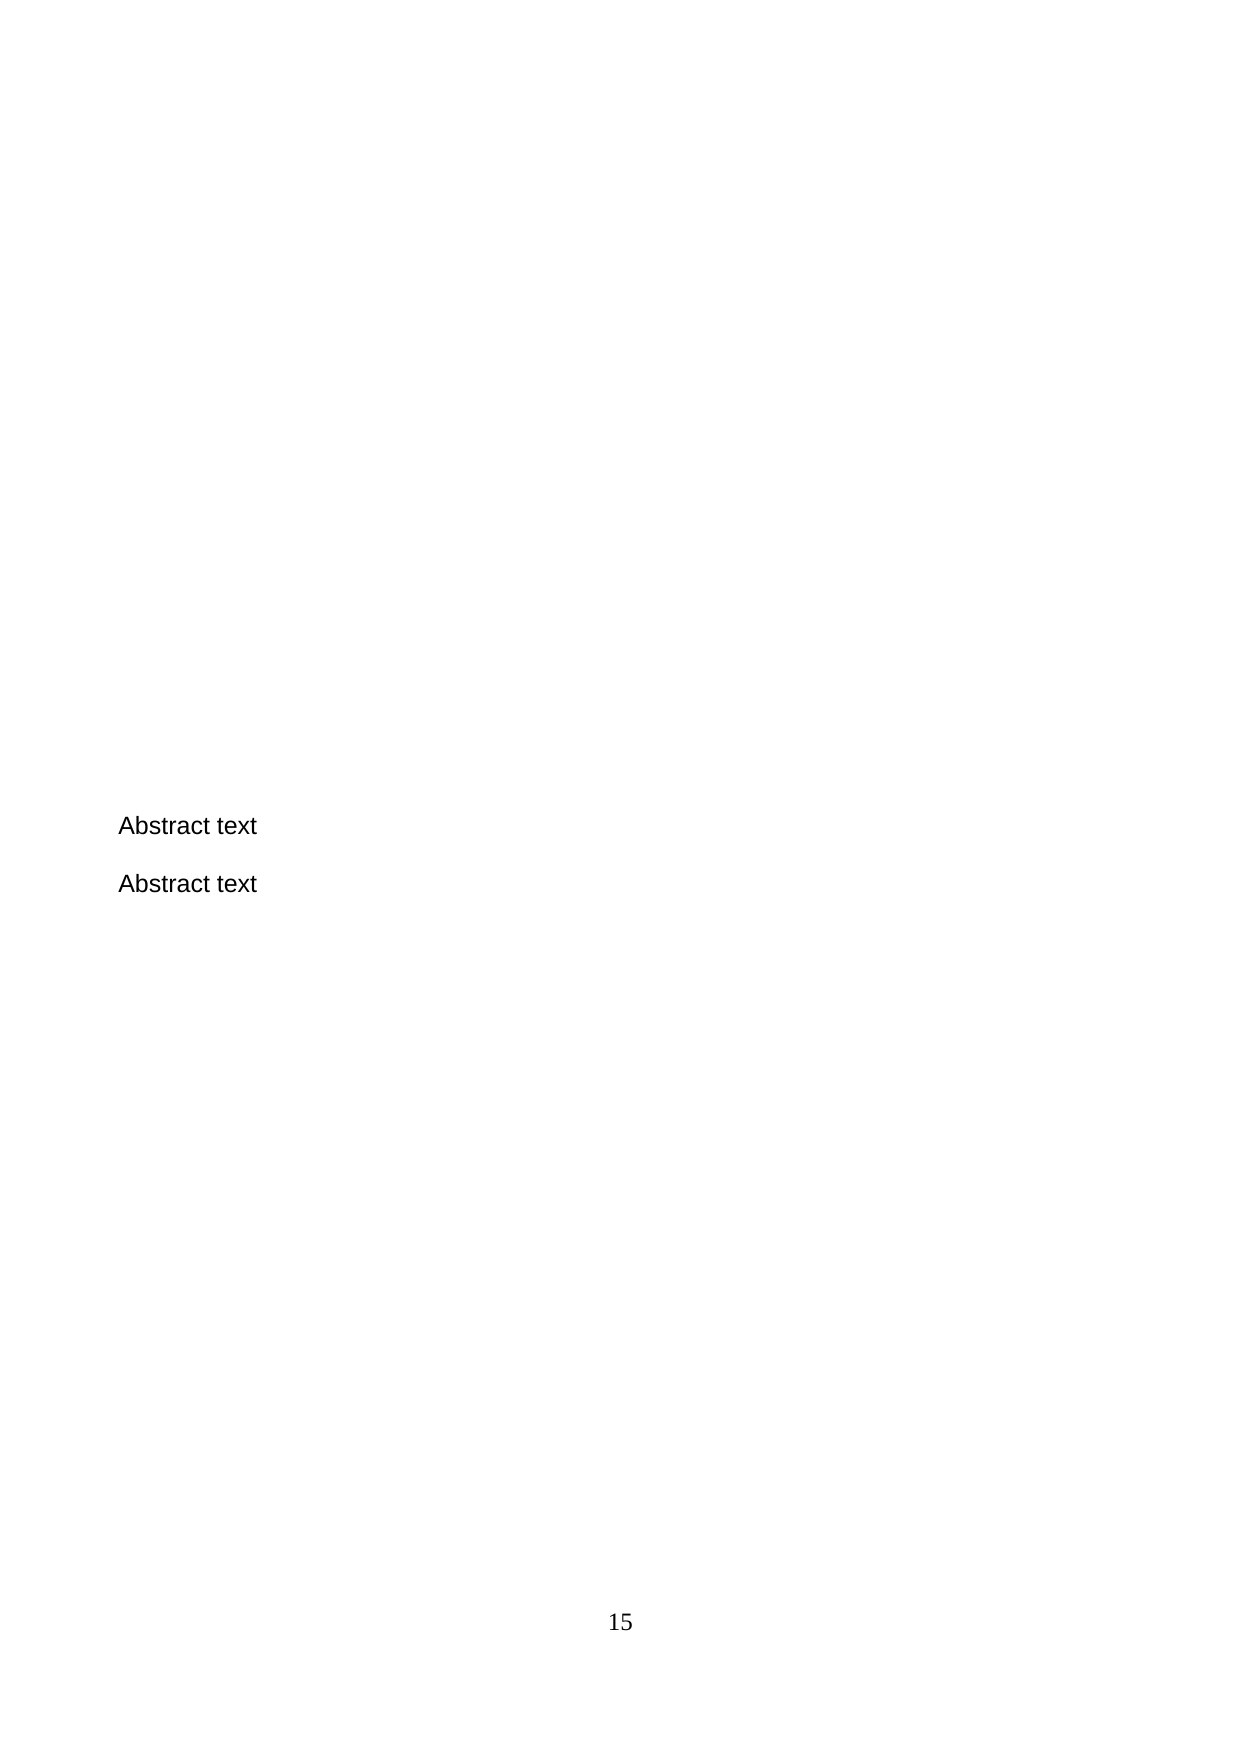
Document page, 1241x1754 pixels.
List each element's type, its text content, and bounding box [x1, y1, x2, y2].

text Abstract text [118, 811, 1122, 840]
text Abstract text [118, 869, 1122, 898]
